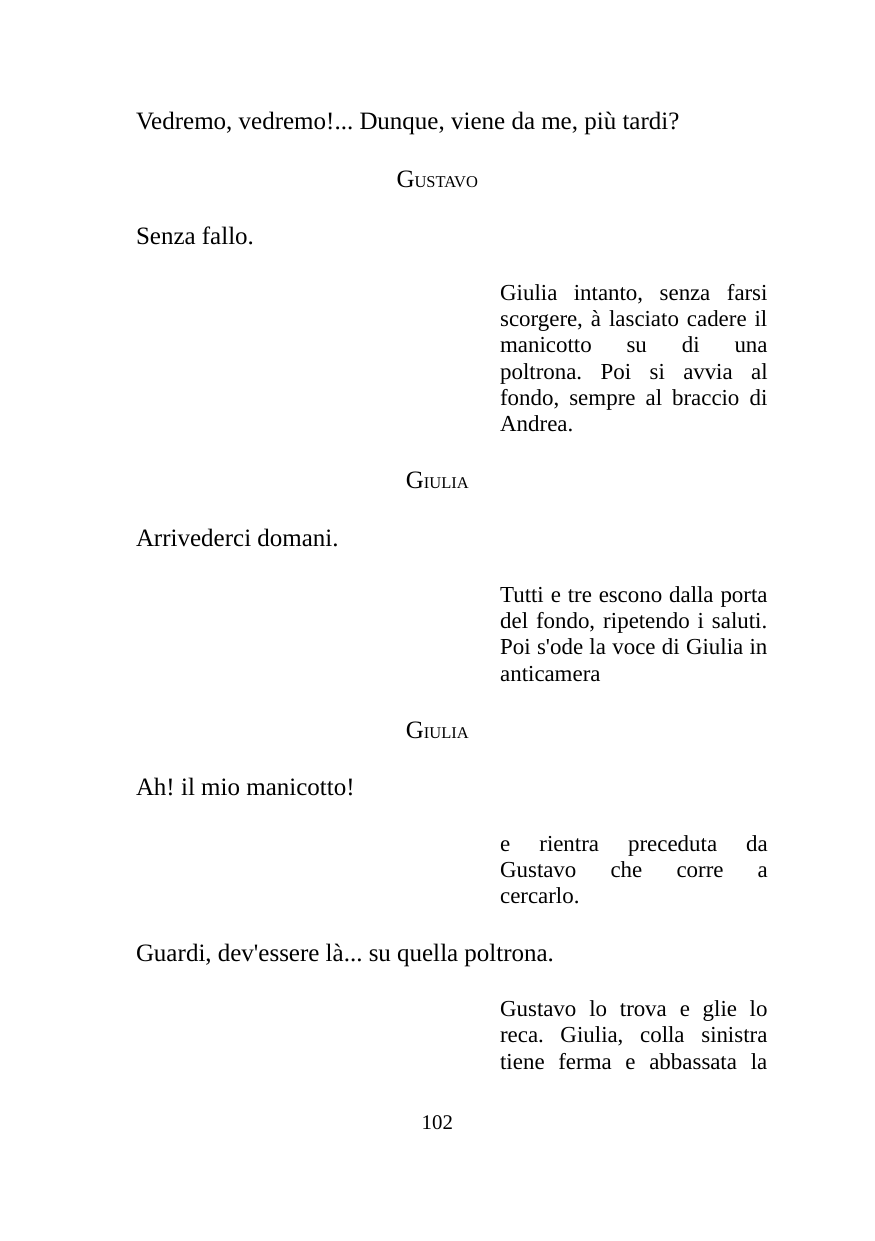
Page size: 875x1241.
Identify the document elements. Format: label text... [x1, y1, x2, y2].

text Gustavo [106, 164, 768, 192]
text Ah! il mio manicotto! [106, 772, 768, 801]
text Giulia intanto, senza farsi scorgere, à lasciato cadere il manicotto su di una poltrona. Poi si avvia al fondo, sempre al braccio di Andrea. [500, 279, 768, 437]
text e rientra preceduta da Gustavo che corre a cercarlo. [500, 830, 768, 909]
text Giulia [106, 715, 768, 743]
text Gustavo lo trova e glie lo reca. Giulia, colla sinistra tiene ferma e abbassata la [500, 995, 768, 1074]
text Giulia [106, 466, 768, 494]
text Guardi, dev'essere là... su quella poltrona. [106, 938, 768, 966]
text Senza fallo. [106, 221, 768, 250]
text Vedremo, vedremo!... Dunque, viene da me, più tardi? [106, 106, 768, 135]
text Arrivederci domani. [106, 523, 768, 552]
text Tutti e tre escono dalla porta del fondo, ripetendo i saluti. Poi s'ode la voce di Giulia in anticamera [500, 581, 768, 686]
